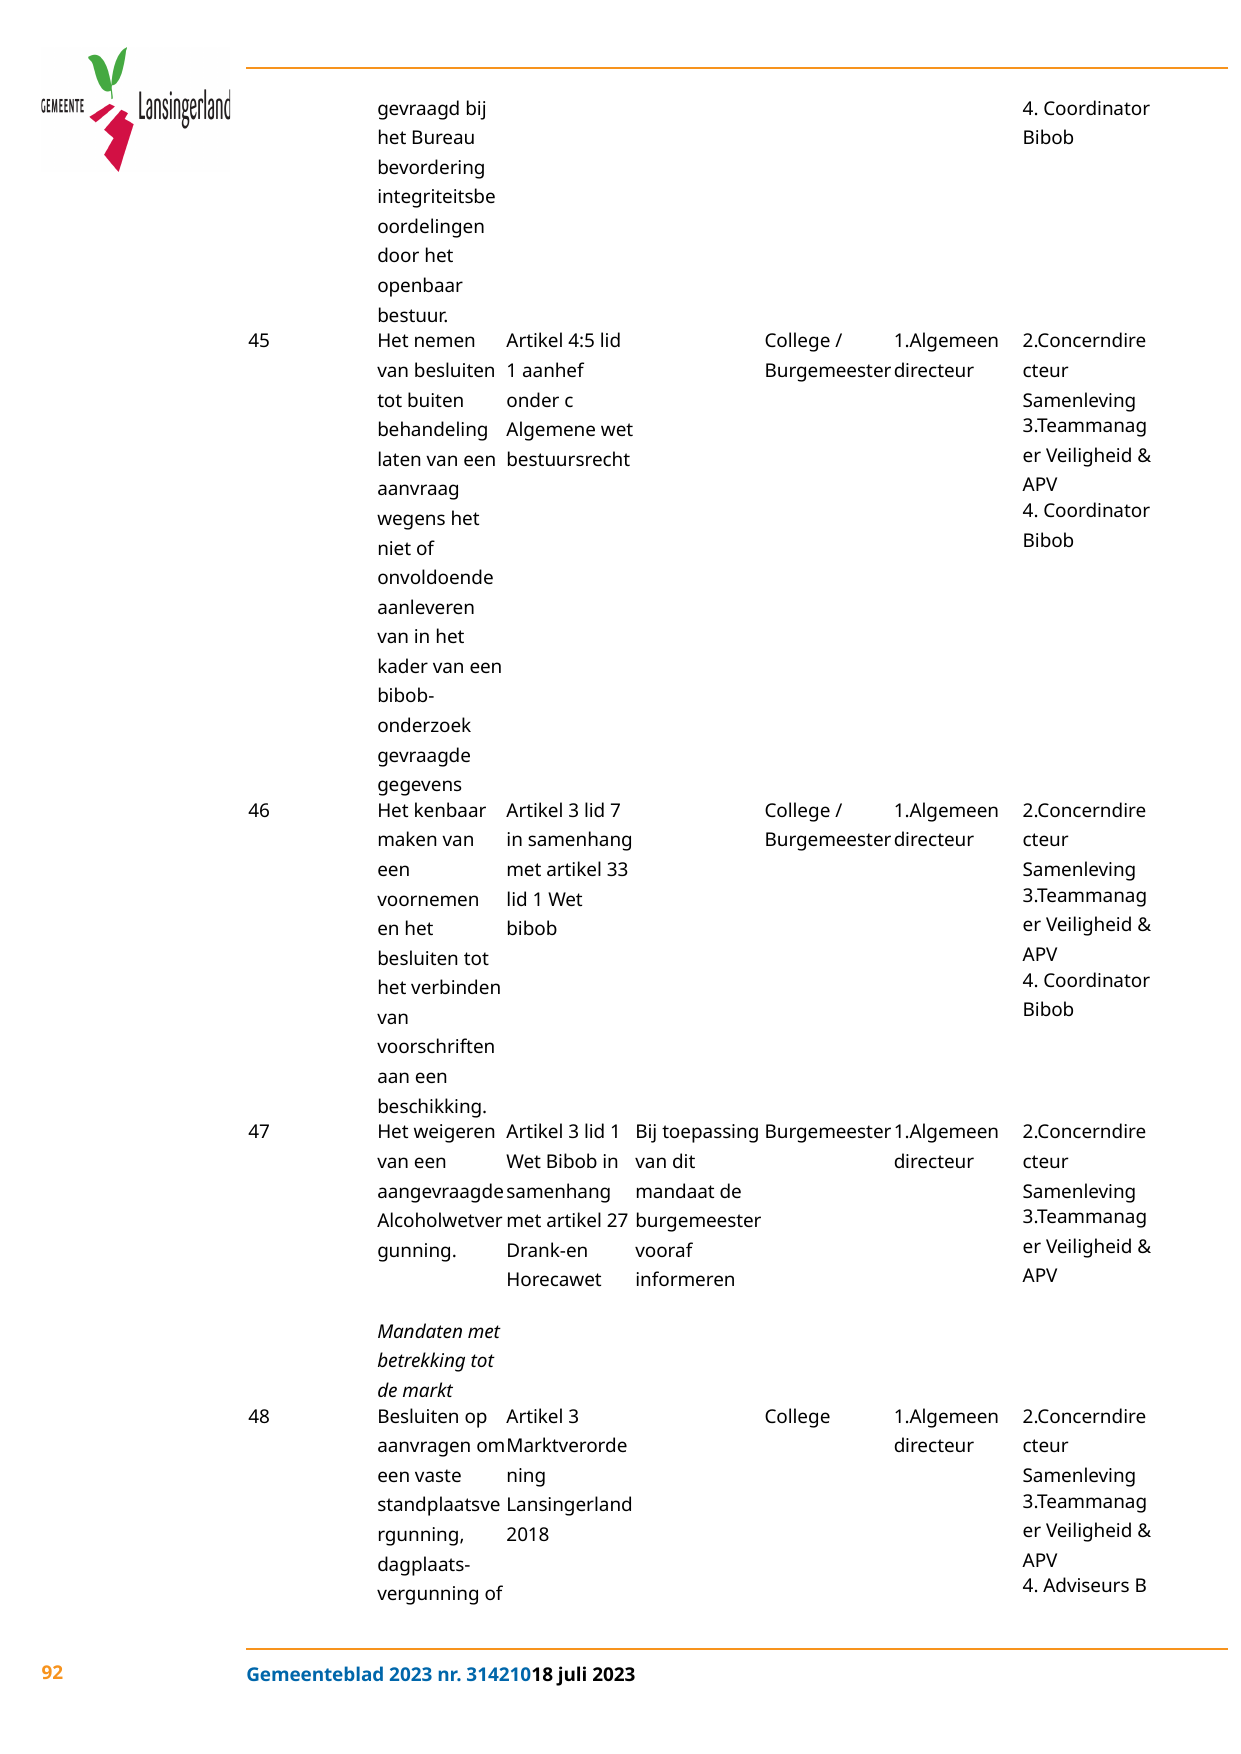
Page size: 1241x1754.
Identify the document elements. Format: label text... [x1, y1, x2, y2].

table_cell [506, 95, 635, 328]
table_cell 1.Algemeen directeur [894, 797, 1022, 1119]
table_cell 2.Concerndirecteur Samenleving [1023, 797, 1152, 882]
table_cell Bij toepassing van dit mandaat de burgemeester vooraf informeren [635, 1119, 764, 1292]
table_cell Het kenbaar maken van een voornemen en het besluiten tot het verbinden van voorschriften aan een beschikking. [377, 797, 506, 1119]
table_cell [894, 95, 1022, 328]
table_cell Artikel 3 lid 1 Wet Bibob in samenhang met artikel 27 Drank-en Horecawet [506, 1119, 635, 1292]
table_cell Artikel 4:5 lid 1 aanhef onder c Algemene wet bestuursrecht [506, 328, 635, 797]
table_cell [635, 95, 764, 328]
table_cell 45 [248, 328, 377, 797]
table_cell 4. Coordinator Bibob [1023, 967, 1152, 1119]
table_cell [635, 797, 764, 1119]
picture [41, 47, 231, 172]
table_cell 2.Concerndirecteur Samenleving [1023, 328, 1152, 412]
table_cell [1023, 1292, 1152, 1318]
table_cell 46 [248, 797, 377, 1119]
table_cell 4. Adviseurs B [1023, 1573, 1152, 1606]
table_cell [248, 1318, 377, 1403]
table_cell 3.Teammanager Veiligheid & APV [1023, 1488, 1152, 1573]
table_cell College [764, 1403, 893, 1606]
table_cell [894, 1292, 1022, 1318]
table_cell [635, 1318, 764, 1403]
table_cell Het nemen van besluiten tot buiten behandeling laten van een aanvraag wegens het niet of onvoldoende aanleveren van in het kader van een bibob-onderzoek gevraagde gegevens [377, 328, 506, 797]
table_cell College / Burgemeester [764, 328, 893, 797]
table_cell [635, 328, 764, 797]
table_cell Artikel 3 Marktverordening Lansingerland 2018 [506, 1403, 635, 1606]
table_cell 4. Coordinator Bibob [1023, 498, 1152, 797]
table_cell Het weigeren van een aangevraagde Alcoholwetvergunning. [377, 1119, 506, 1292]
table_cell 2.Concerndirecteur Samenleving [1023, 1119, 1152, 1203]
table_cell College / Burgemeester [764, 797, 893, 1119]
table_cell Mandaten met betrekking tot de markt [377, 1318, 506, 1403]
table_cell [506, 1318, 635, 1403]
table_cell [635, 1403, 764, 1606]
table_cell gevraagd bij het Bureau bevordering integriteitsbeoordelingen door het openbaar bestuur. [377, 95, 506, 328]
table_cell 48 [248, 1403, 377, 1606]
table_cell 1.Algemeen directeur [894, 1119, 1022, 1292]
table_cell 1.Algemeen directeur [894, 1403, 1022, 1606]
table_cell [764, 1292, 893, 1318]
table_cell [894, 1318, 1022, 1403]
table_cell 3.Teammanager Veiligheid & APV [1023, 1204, 1152, 1292]
table_cell 47 [248, 1119, 377, 1292]
table_cell 3.Teammanager Veiligheid & APV [1023, 882, 1152, 967]
table_cell [248, 1292, 377, 1318]
table_cell 4. Coordinator Bibob [1023, 95, 1152, 328]
table_cell [506, 1292, 635, 1318]
table_cell [764, 95, 893, 328]
table_cell 2.Concerndirecteur Samenleving [1023, 1403, 1152, 1488]
table_cell [635, 1292, 764, 1318]
table_cell 3.Teammanager Veiligheid & APV [1023, 413, 1152, 497]
table_cell Besluiten op aanvragen om een vaste standplaatsvergunning, dagplaats-vergunning of [377, 1403, 506, 1606]
table_cell Burgemeester [764, 1119, 893, 1292]
table_cell Artikel 3 lid 7 in samenhang met artikel 33 lid 1 Wet bibob [506, 797, 635, 1119]
table_cell [248, 95, 377, 328]
table_cell [764, 1318, 893, 1403]
table_cell [377, 1292, 506, 1318]
table_cell 1.Algemeen directeur [894, 328, 1022, 797]
table_cell [1023, 1318, 1152, 1403]
